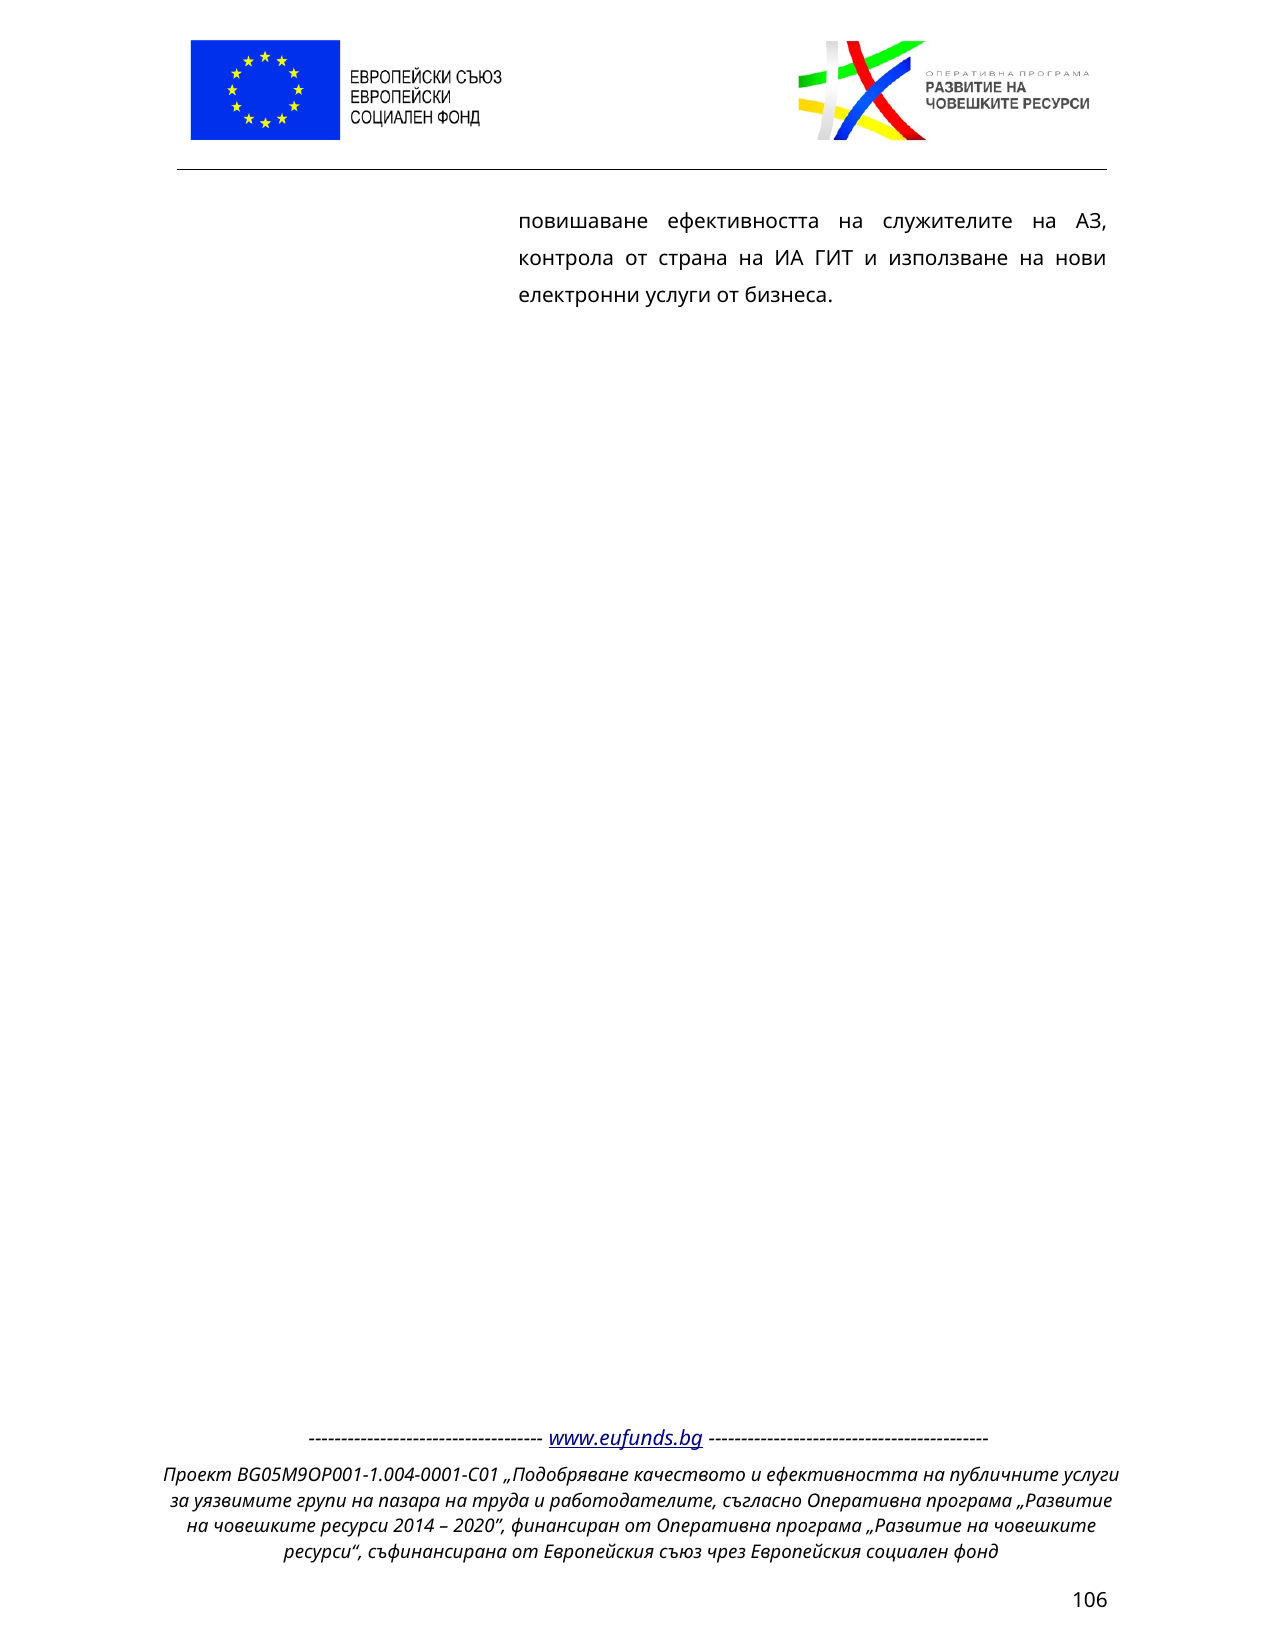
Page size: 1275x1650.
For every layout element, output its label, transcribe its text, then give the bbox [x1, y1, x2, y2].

list повишаване ефективността на служителите на АЗ, контрола от страна на ИА ГИТ и използване на нови електронни услуги от бизнеса. [451, 207, 1107, 309]
